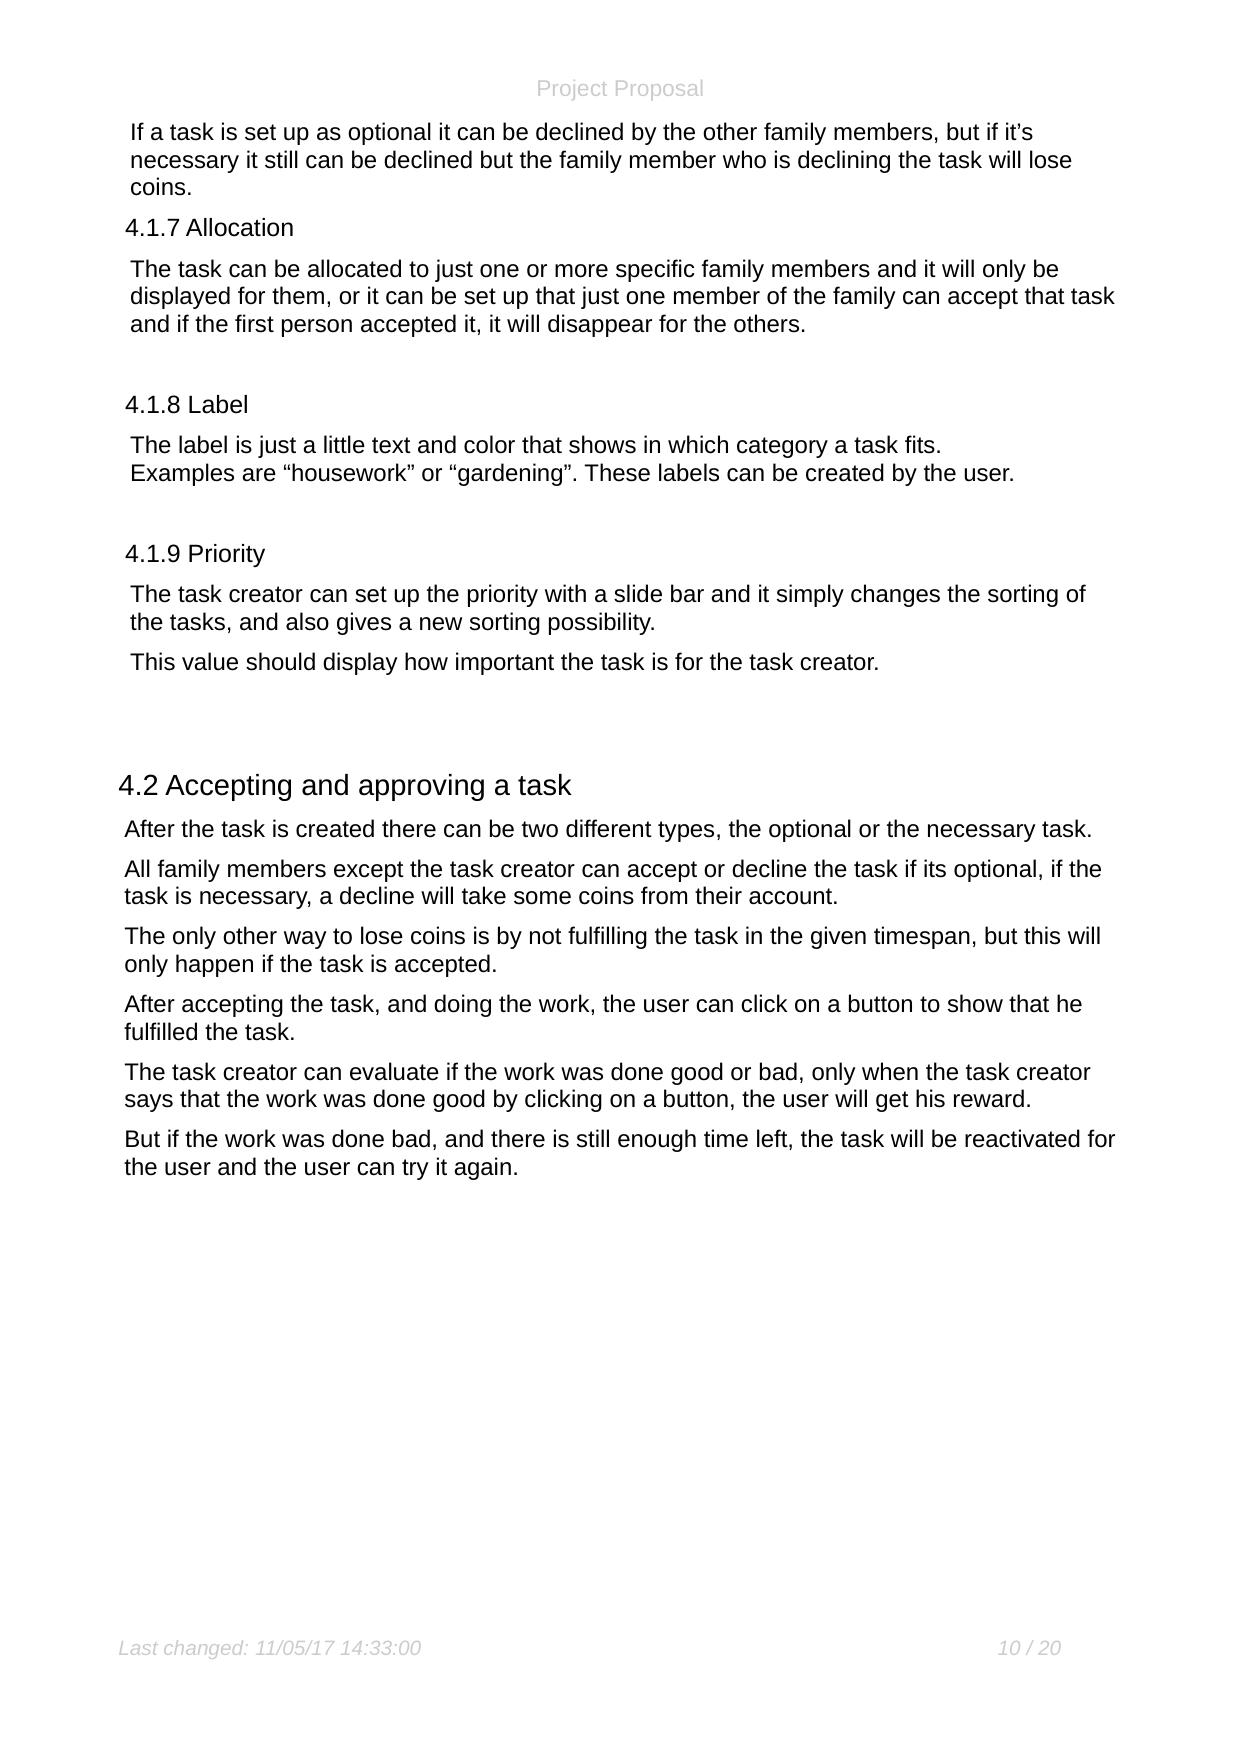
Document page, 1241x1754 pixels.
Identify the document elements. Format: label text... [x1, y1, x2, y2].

text The only other way to lose coins is by not fulfilling the task in the given timespan, but this will only happen if the task is accepted. [124, 922, 1122, 977]
text 4.2 Accepting and approving a task [118, 768, 1122, 802]
text The task creator can set up the priority with a slide bar and it simply changes the sorting of the tasks, and also gives a new sorting possibility. [130, 580, 1122, 636]
text 4.1.7 Allocation [118, 213, 1122, 242]
text 4.1.8 Label [118, 390, 1122, 419]
text The task can be allocated to just one or more specific family members and it will only be displayed for them, or it can be set up that just one member of the family can accept that task and if the first person accepted it, it will disappear for the others. [130, 255, 1122, 337]
text 4.1.9 Priority [118, 539, 1122, 568]
text But if the work was done bad, and there is still enough time left, the task will be reactivated for the user and the user can try it again. [124, 1125, 1122, 1181]
text After the task is created there can be two different types, the optional or the necessary task. [124, 814, 1122, 842]
text This value should display how important the task is for the task creator. [130, 648, 1122, 676]
text After accepting the task, and doing the work, the user can click on a button to show that he fulfilled the task. [124, 990, 1122, 1045]
text All family members except the task creator can accept or decline the task if its optional, if the task is necessary, a decline will take some coins from their account. [124, 854, 1122, 910]
text The label is just a little text and color that shows in which category a task fits. Examples are “housework” or “gardening”. These labels can be created by the user. [130, 431, 1122, 487]
text The task creator can evaluate if the work was done good or bad, only when the task creator says that the work was done good by clicking on a button, the user will get his reward. [124, 1058, 1122, 1113]
text If a task is set up as optional it can be declined by the other family members, but if it’s necessary it still can be declined but the family member who is declining the task will lose coins. [130, 118, 1122, 201]
